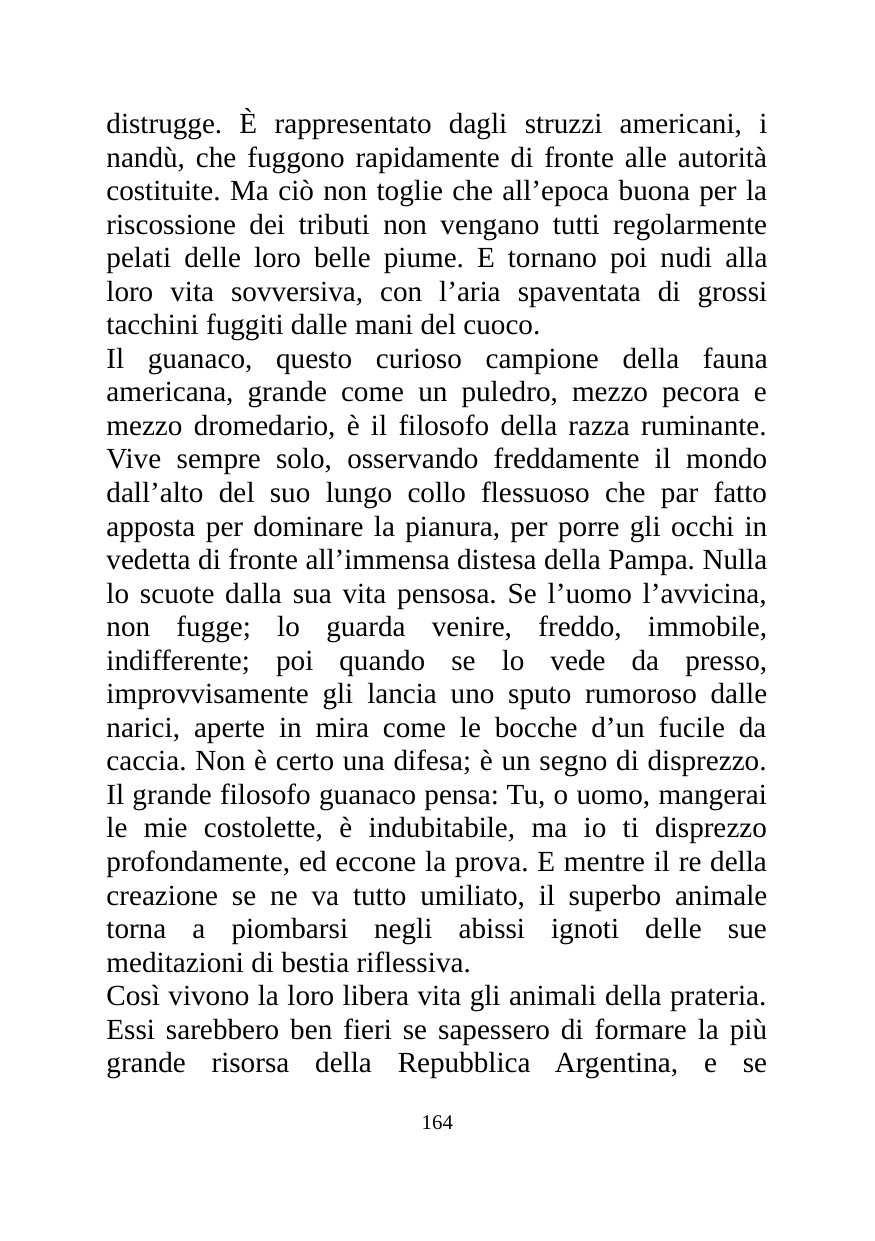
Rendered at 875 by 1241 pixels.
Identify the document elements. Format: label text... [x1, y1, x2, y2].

text Così vivono la loro libera vita gli animali della prateria. Essi sarebbero ben fieri se sapessero di formare la più grande risorsa della Repubblica Argentina, e se [106, 978, 768, 1079]
text distrugge. È rappresentato dagli struzzi americani, i nandù, che fuggono rapidamente di fronte alle autorità costituite. Ma ciò non toglie che all’epoca buona per la riscossione dei tributi non vengano tutti regolarmente pelati delle loro belle piume. E tornano poi nudi alla loro vita sovversiva, con l’aria spaventata di grossi tacchini fuggiti dalle mani del cuoco. [106, 106, 768, 341]
text Il guanaco, questo curioso campione della fauna americana, grande come un puledro, mezzo pecora e mezzo dromedario, è il filosofo della razza ruminante. Vive sempre solo, osservando freddamente il mondo dall’alto del suo lungo collo flessuoso che par fatto apposta per dominare la pianura, per porre gli occhi in vedetta di fronte all’immensa distesa della Pampa. Nulla lo scuote dalla sua vita pensosa. Se l’uomo l’avvicina, non fugge; lo guarda venire, freddo, immobile, indifferente; poi quando se lo vede da presso, improvvisamente gli lancia uno sputo rumoroso dalle narici, aperte in mira come le bocche d’un fucile da caccia. Non è certo una difesa; è un segno di disprezzo. Il grande filosofo guanaco pensa: Tu, o uomo, mangerai le mie costolette, è indubitabile, ma io ti disprezzo profondamente, ed eccone la prova. E mentre il re della creazione se ne va tutto umiliato, il superbo animale torna a piombarsi negli abissi ignoti delle sue meditazioni di bestia riflessiva. [106, 341, 768, 978]
